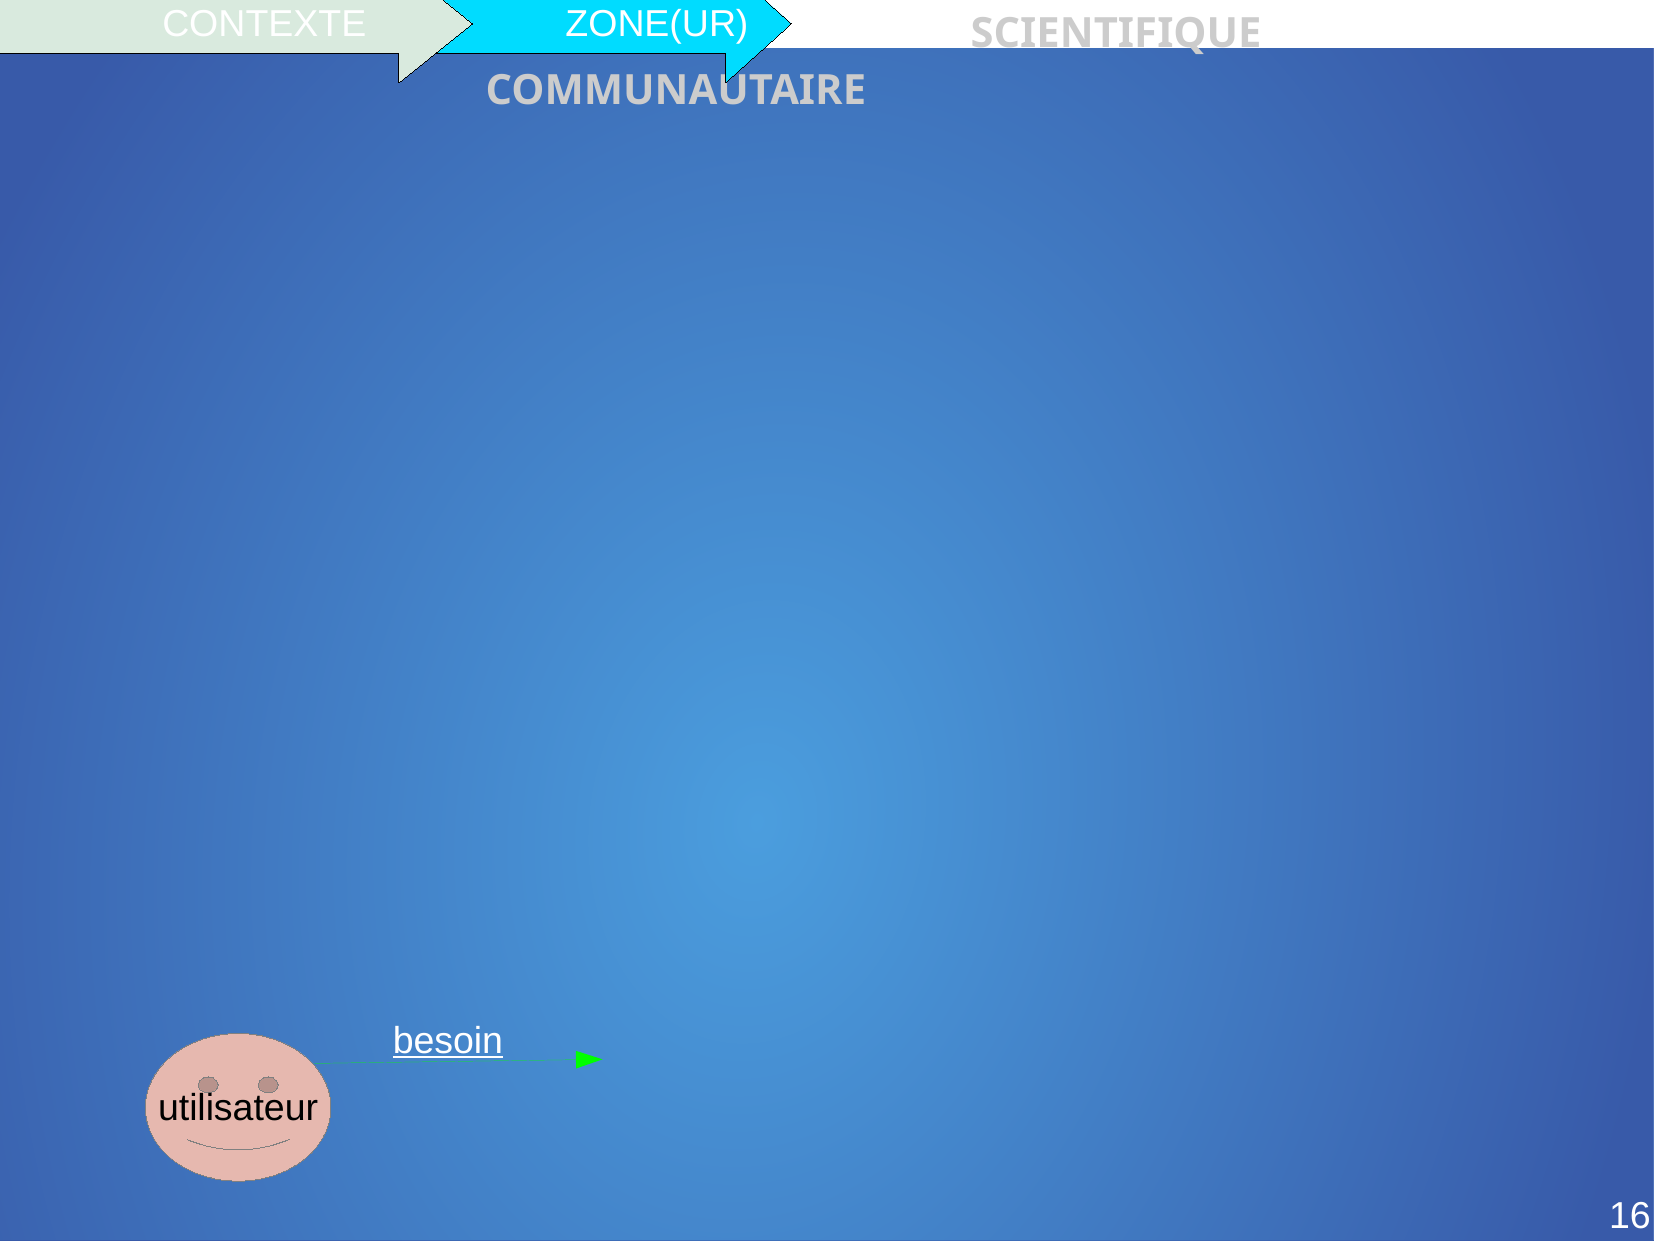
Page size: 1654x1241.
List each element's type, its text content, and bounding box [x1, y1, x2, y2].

text_box CONTEXTE [0, 0, 473, 83]
text_box utilisateur [145, 1033, 331, 1182]
text_box besoin [378, 1012, 531, 1069]
picture [0, 48, 1654, 1241]
text_box ZONE(UR) [436, 0, 792, 83]
